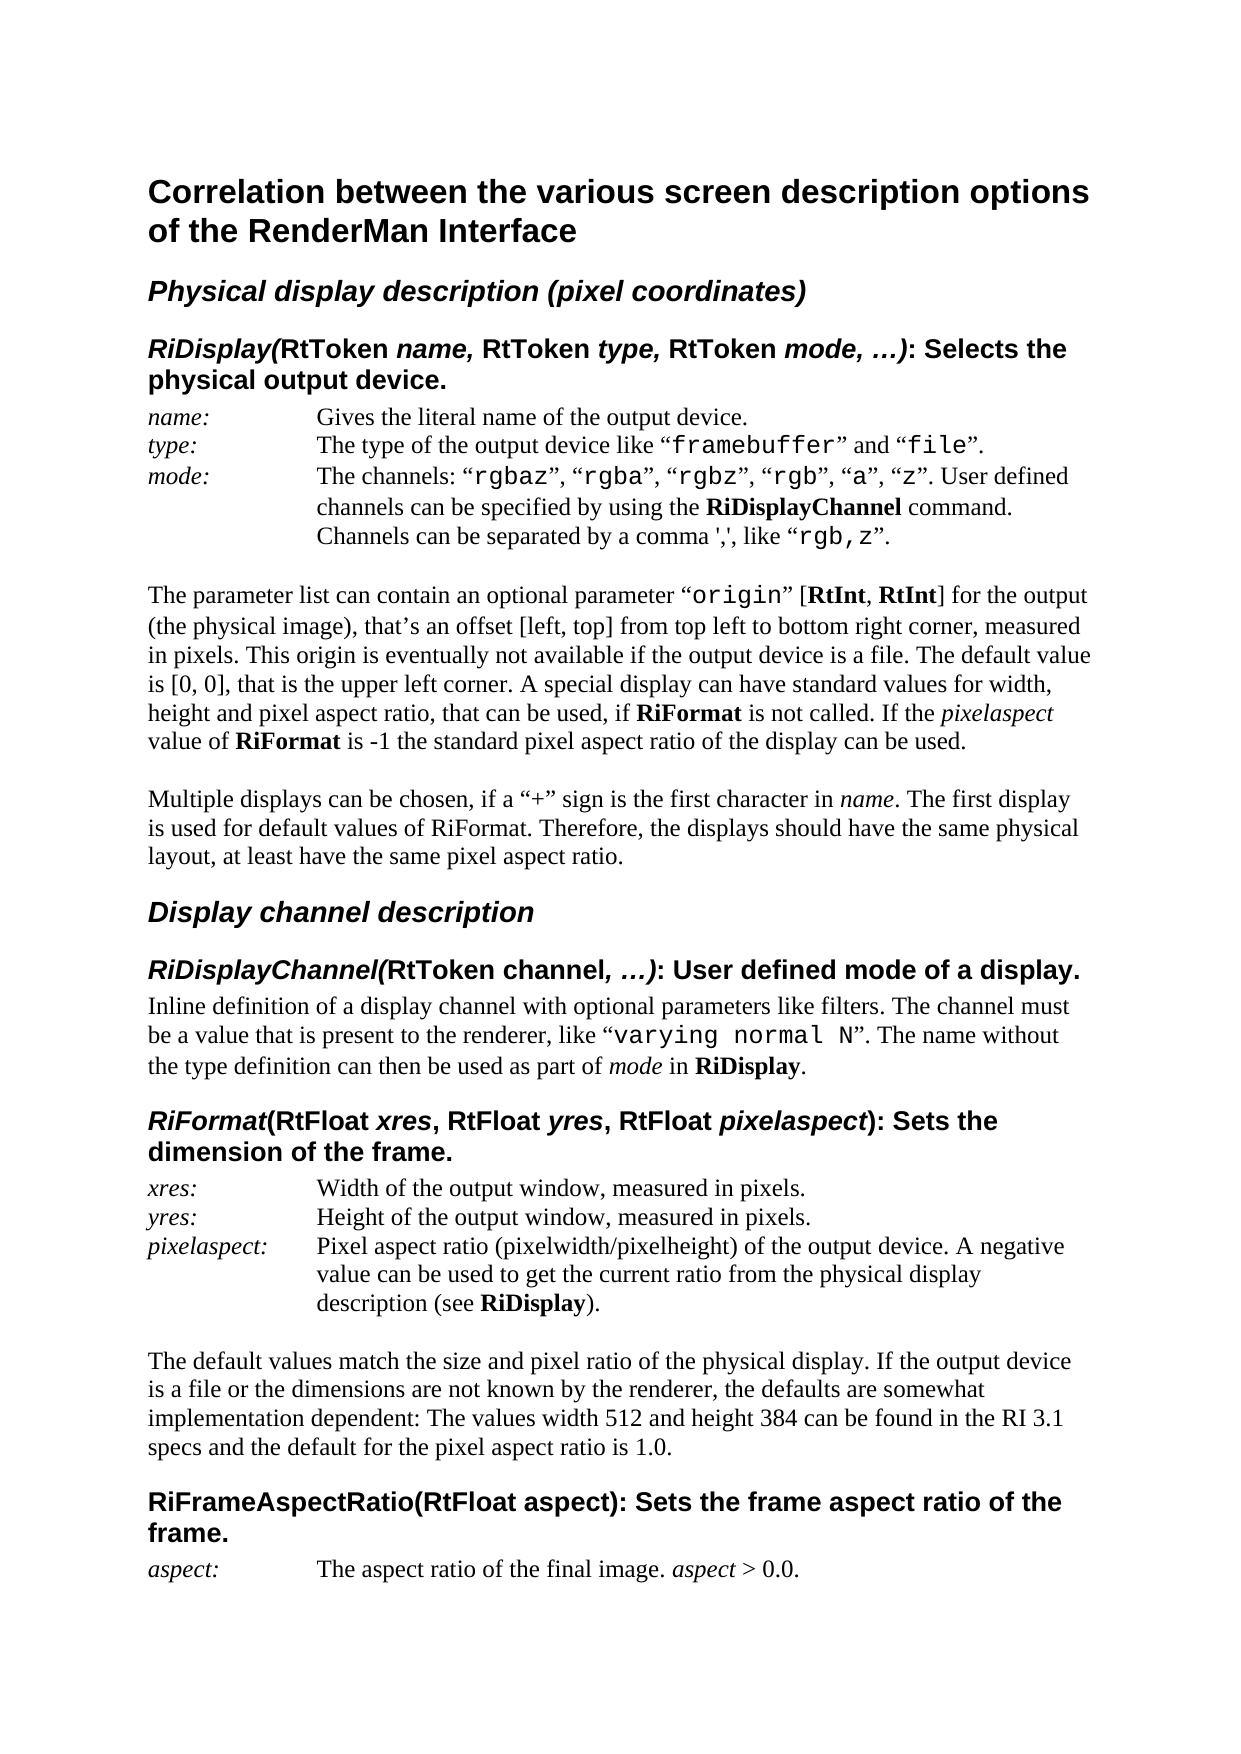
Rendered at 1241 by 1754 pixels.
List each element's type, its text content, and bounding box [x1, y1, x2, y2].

subtitle Physical display description (pixel coordinates) [148, 274, 1092, 308]
text aspect: The aspect ratio of the final image. aspect > 0.0. [148, 1554, 1092, 1583]
subtitle Display channel description [148, 895, 1092, 929]
text Inline definition of a display channel with optional parameters like filters. The channel must be a value that is present to the renderer, like “varying normal N”. The name without the type definition can then be used as part of mode in RiDisplay. [148, 991, 1092, 1079]
text yres: Height of the output window, measured in pixels. [148, 1202, 1092, 1231]
text mode: The channels: “rgbaz”, “rgba”, “rgbz”, “rgb”, “a”, “z”. User defined channels can be specified by using the RiDisplayChannel command. Channels can be separated by a comma ',', like “rgb,z”. [148, 461, 1092, 552]
subtitle RiFormat(RtFloat xres, RtFloat yres, RtFloat pixelaspect): Sets the dimension of the frame. [148, 1104, 1092, 1167]
text The parameter list can contain an optional parameter “origin” [RtInt, RtInt] for the output (the physical image), that’s an offset [left, top] from top left to bottom right corner, measured in pixels. This origin is eventually not available if the output device is a file. The default value is [0, 0], that is the upper left corner. A special display can have standard values for width, height and pixel aspect ratio, that can be used, if RiFormat is not called. If the pixelaspect value of RiFormat is -1 the standard pixel aspect ratio of the display can be used. [148, 581, 1092, 755]
text The default values match the size and pixel ratio of the physical display. If the output device is a file or the dimensions are not known by the renderer, the defaults are somewhat implementation dependent: The values width 512 and height 384 can be found in the RI 3.1 specs and the default for the pixel aspect ratio is 1.0. [148, 1346, 1092, 1461]
text xres: Width of the output window, measured in pixels. [148, 1173, 1092, 1202]
text pixelaspect: Pixel aspect ratio (pixelwidth/pixelheight) of the output device. A negative value can be used to get the current ratio from the physical display description (see RiDisplay). [148, 1231, 1092, 1317]
subtitle RiDisplayChannel(RtToken channel, …): User defined mode of a display. [148, 954, 1092, 985]
text name: Gives the literal name of the output device. [148, 402, 1092, 431]
subtitle Correlation between the various screen description options of the RenderMan Interface [148, 173, 1092, 249]
subtitle RiDisplay(RtToken name, RtToken type, RtToken mode, …): Selects the physical output device. [148, 333, 1092, 396]
text Multiple displays can be chosen, if a “+” sign is the first character in name. The first display is used for default values of RiFormat. Therefore, the displays should have the same physical layout, at least have the same pixel aspect ratio. [148, 784, 1092, 870]
subtitle RiFrameAspectRatio(RtFloat aspect): Sets the frame aspect ratio of the frame. [148, 1486, 1092, 1548]
text type: The type of the output device like “framebuffer” and “file”. [148, 431, 1092, 461]
